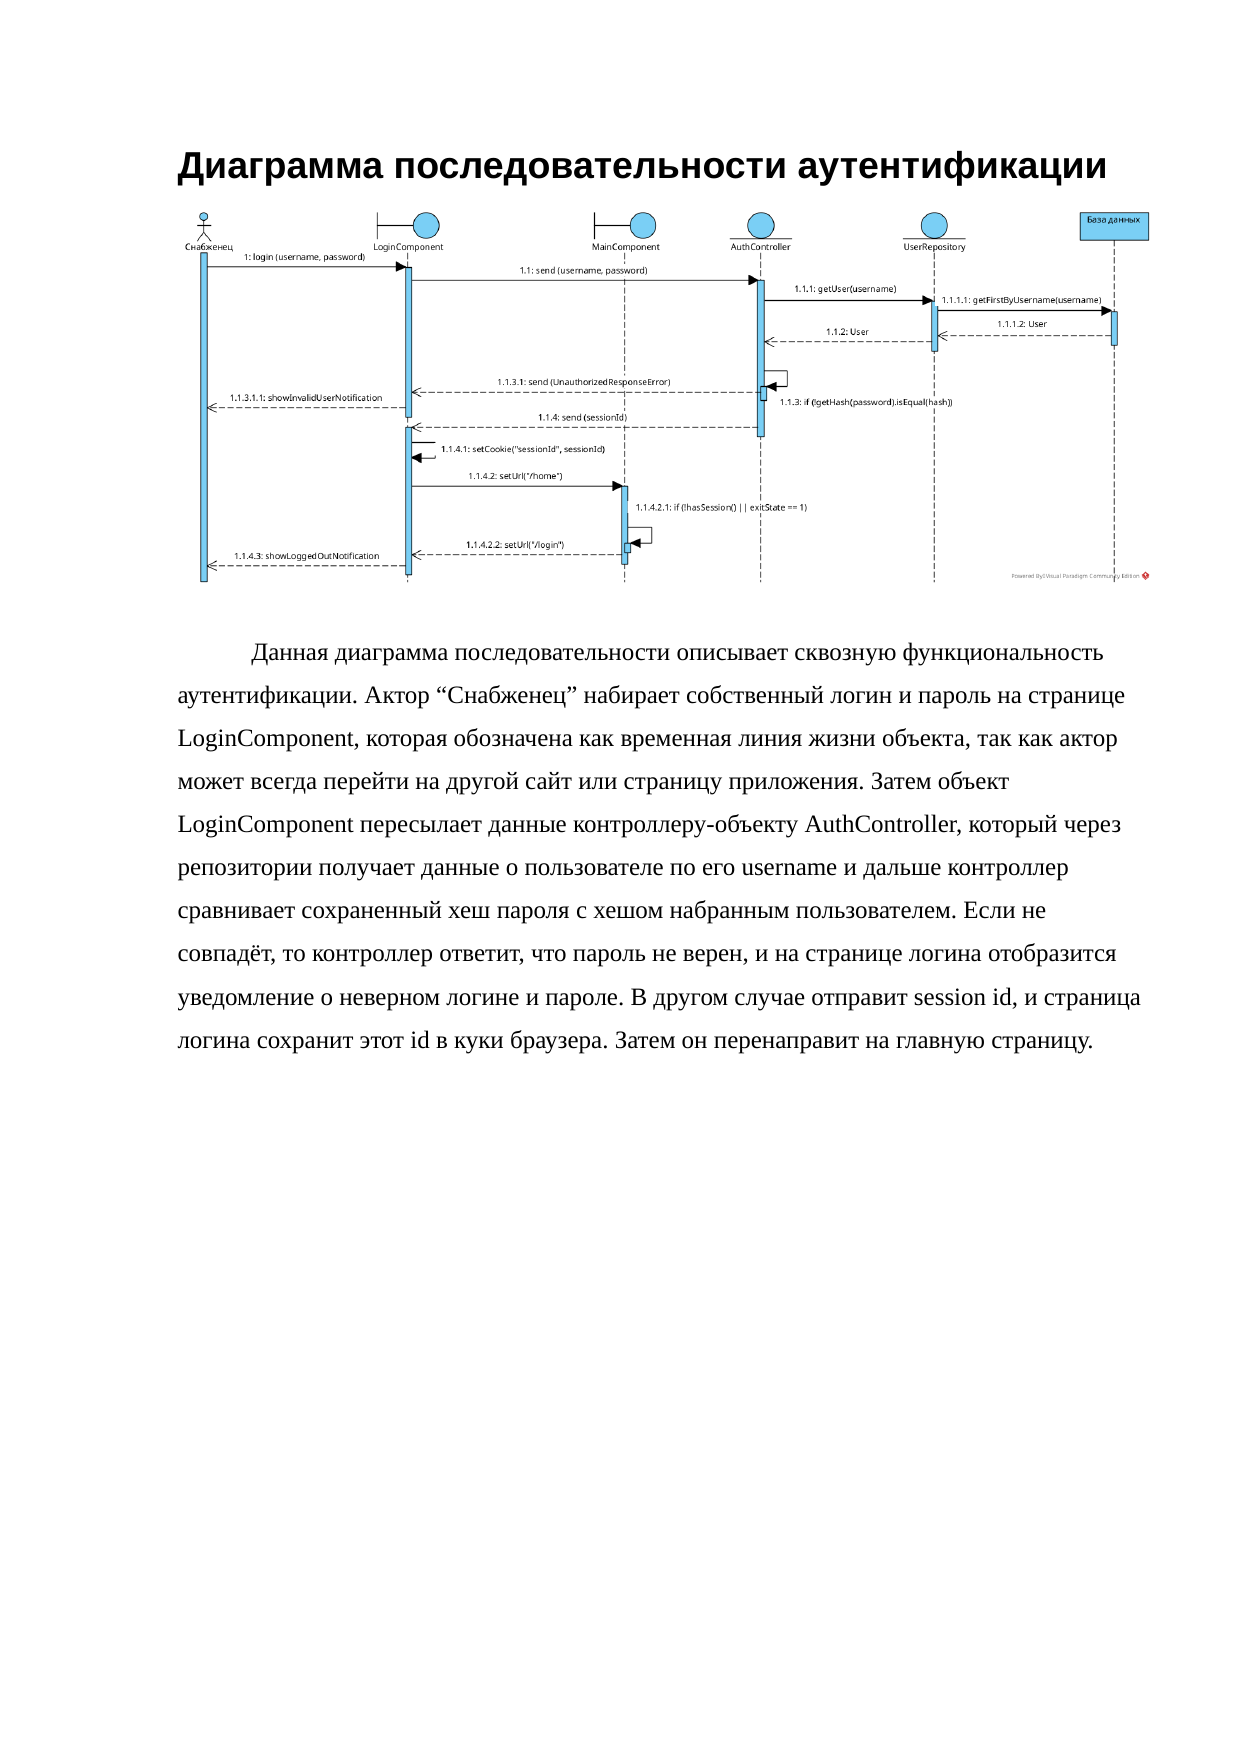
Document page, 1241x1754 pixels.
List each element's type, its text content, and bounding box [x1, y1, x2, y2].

picture [177, 212, 1152, 585]
text Данная диаграмма последовательности описывает сквозную функциональность аутентификации. Актор “Снабженец” набирает собственный логин и пароль на странице LoginComponent, которая обозначена как временная линия жизни объекта, так как актор может всегда перейти на другой сайт или страницу приложения. Затем объект LoginComponent пересылает данные контроллеру-объекту AuthController, который через репозитории получает данные о пользователе по его username и дальше контроллер сравнивает сохраненный хеш пароля с хешом набранным пользователем. Если не совпадёт, то контроллер ответит, что пароль не верен, и на странице логина отобразится уведомление о неверном логине и пароле. В другом случае отправит session id, и страница логина сохранит этот id в куки браузера. Затем он перенаправит на главную страницу. [177, 637, 1152, 1053]
subtitle Диаграмма последовательности аутентификации [177, 143, 1152, 186]
